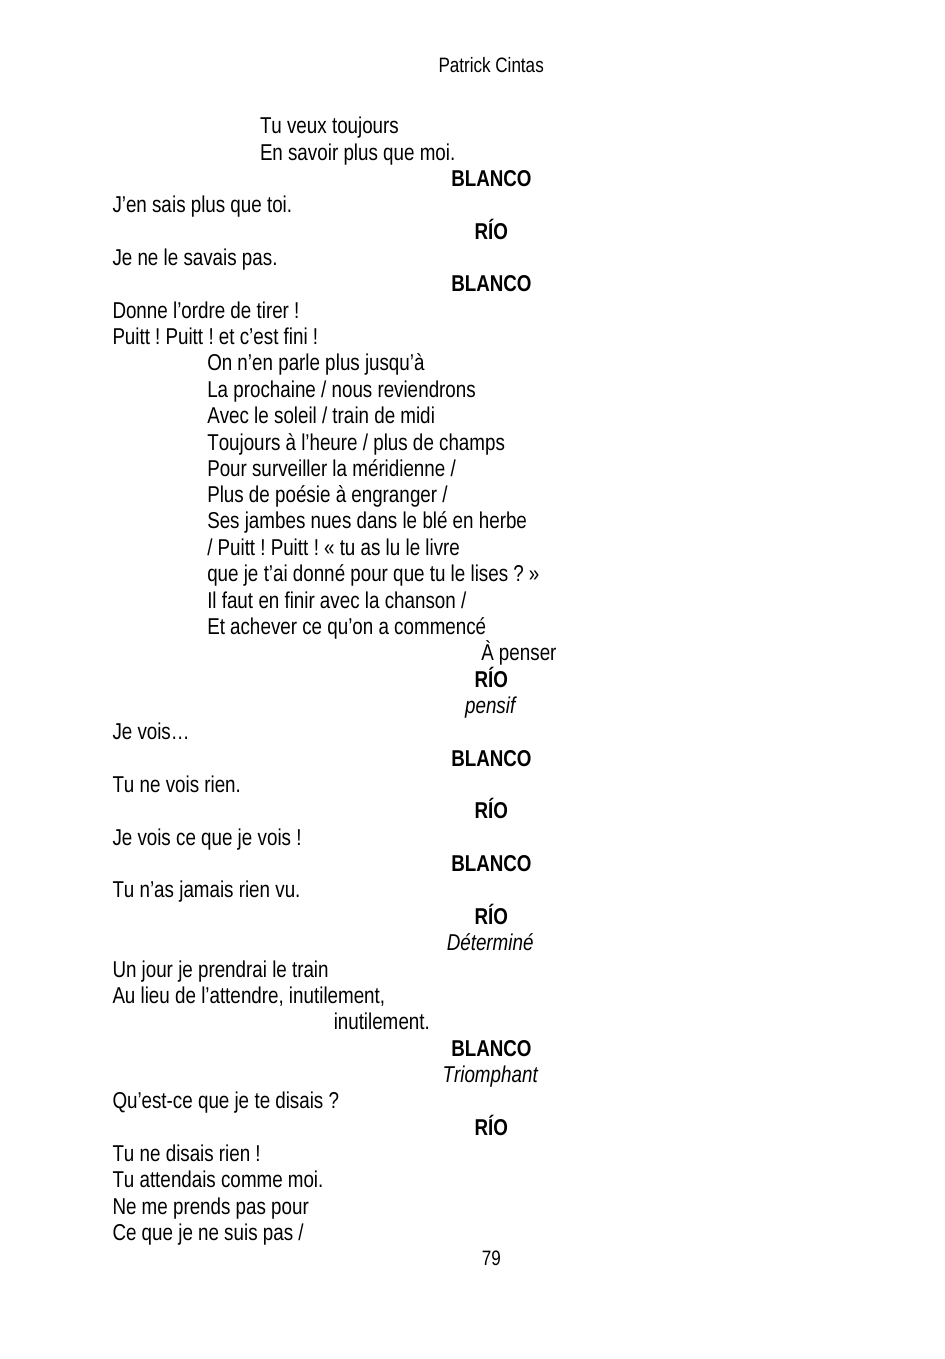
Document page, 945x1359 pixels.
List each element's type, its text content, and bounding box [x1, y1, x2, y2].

text Un jour je prendrai le train [112, 956, 870, 982]
text Je vois ce que je vois ! [112, 824, 870, 850]
text Ses jambes nues dans le blé en herbe [207, 507, 870, 534]
text RÍO [112, 797, 870, 824]
text Puitt ! Puitt ! et c’est fini ! [112, 323, 870, 349]
text Tu n’as jamais rien vu. [112, 876, 870, 903]
text Et achever ce qu’on a commencé [207, 613, 870, 639]
text Plus de poésie à engranger / [207, 481, 870, 507]
text Tu ne vois rien. [112, 771, 870, 797]
text inutilement. [333, 1008, 870, 1034]
text Je ne le savais pas. [112, 244, 870, 270]
text La prochaine / nous reviendrons [207, 376, 870, 402]
text RÍO [112, 218, 870, 244]
text Je vois… [112, 718, 870, 745]
text Tu ne disais rien ! [112, 1140, 870, 1166]
text pensif [112, 692, 870, 718]
text Tu veux toujours [260, 112, 870, 138]
text Pour surveiller la méridienne / [207, 455, 870, 481]
text BLANCO [112, 1034, 870, 1061]
text Donne l’ordre de tirer ! [112, 297, 870, 323]
text BLANCO [112, 270, 870, 297]
text BLANCO [112, 165, 870, 191]
text À penser [481, 639, 870, 666]
text Toujours à l’heure / plus de champs [207, 428, 870, 455]
text Qu’est-ce que je te disais ? [112, 1087, 870, 1114]
text Triomphant [112, 1061, 870, 1087]
text BLANCO [112, 745, 870, 771]
text / Puitt ! Puitt ! « tu as lu le livre [207, 534, 870, 560]
text RÍO [112, 903, 870, 929]
text Ne me prends pas pour [112, 1193, 870, 1219]
text Avec le soleil / train de midi [207, 402, 870, 428]
text En savoir plus que moi. [260, 138, 870, 165]
text Déterminé [112, 929, 870, 956]
text RÍO [112, 666, 870, 692]
text J’en sais plus que toi. [112, 191, 870, 218]
text BLANCO [112, 850, 870, 876]
text Au lieu de l’attendre, inutilement, [112, 982, 870, 1008]
text Ce que je ne suis pas / [112, 1219, 870, 1245]
text Tu attendais comme moi. [112, 1166, 870, 1193]
text RÍO [112, 1114, 870, 1140]
text On n’en parle plus jusqu’à [207, 349, 870, 376]
text Il faut en finir avec la chanson / [207, 587, 870, 613]
text que je t’ai donné pour que tu le lises ? » [207, 560, 870, 587]
